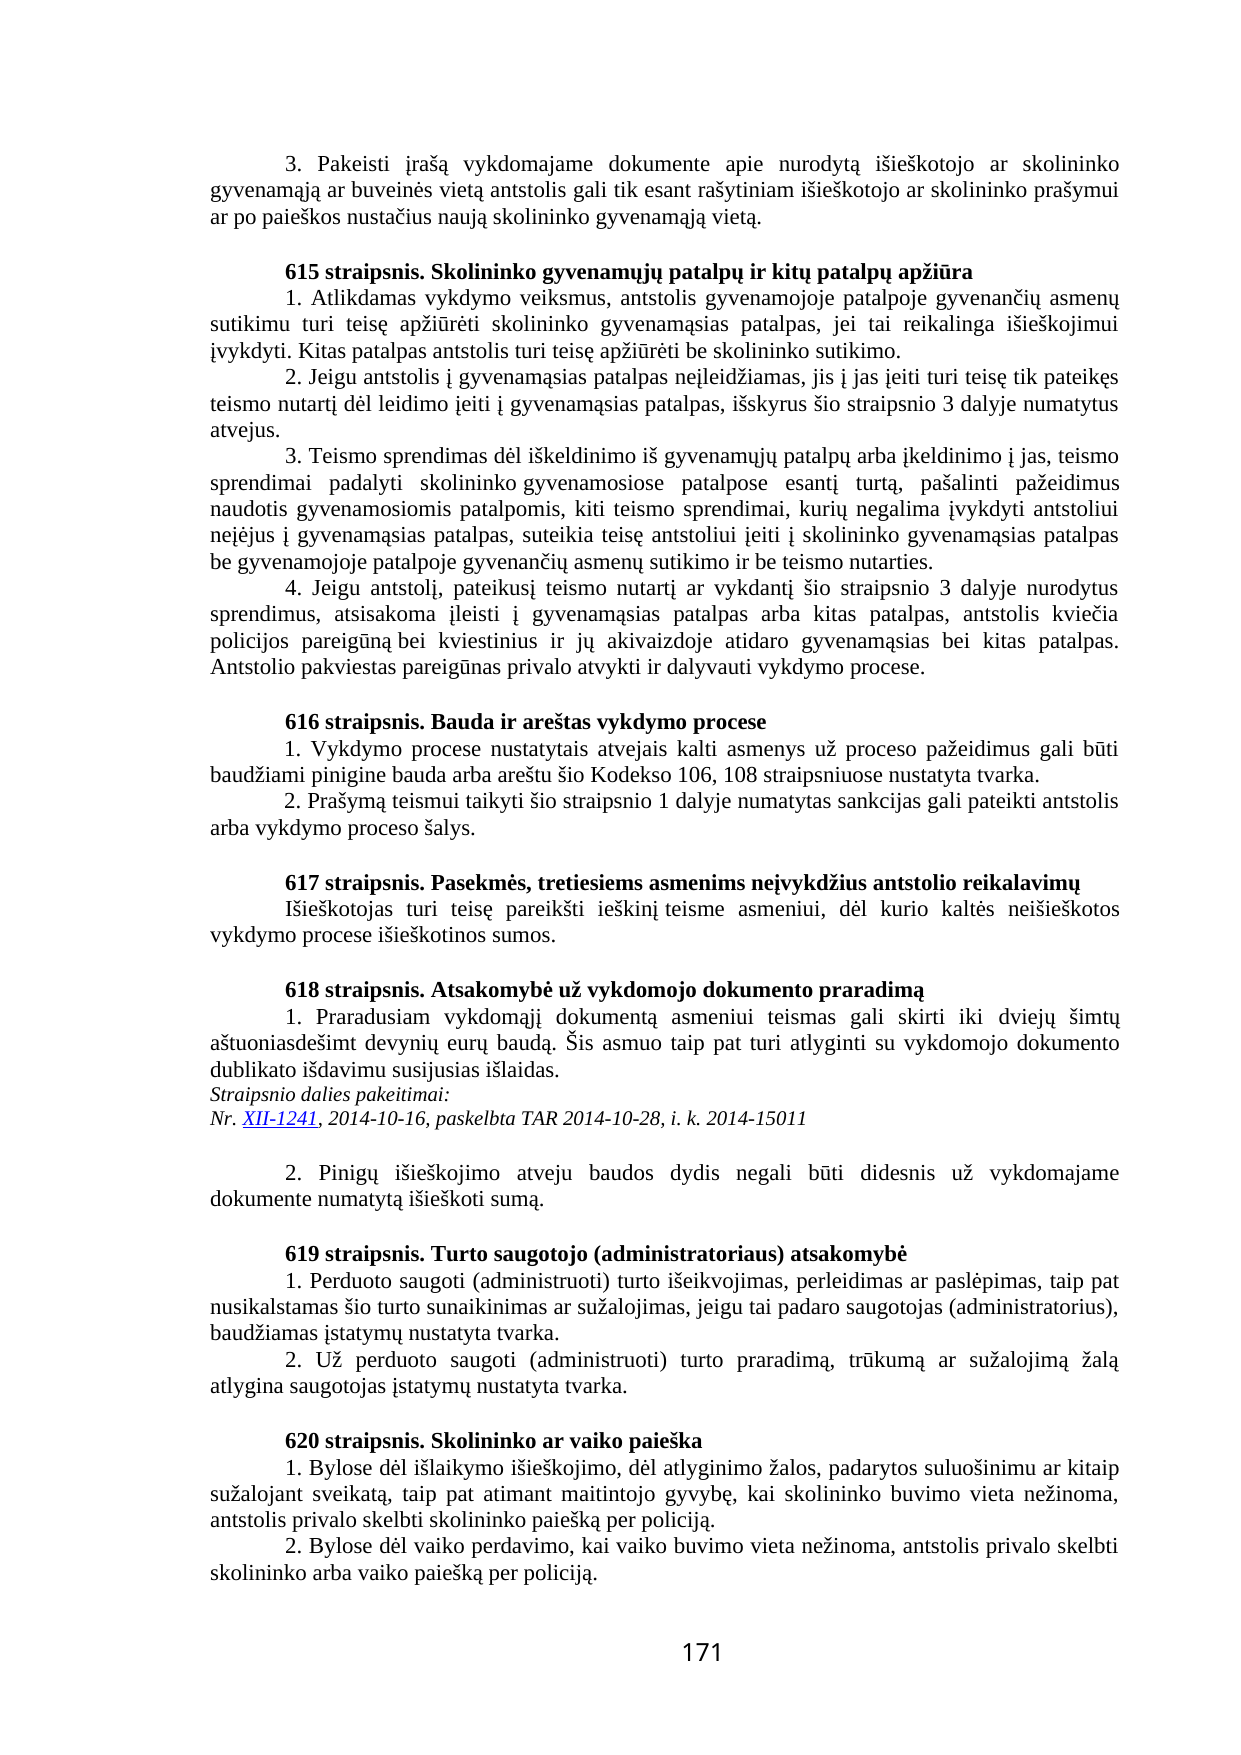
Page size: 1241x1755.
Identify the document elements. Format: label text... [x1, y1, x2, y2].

text Išieškotojas turi teisę pareikšti ieškinį teisme asmeniui, dėl kurio kaltės neišieškotos vykdymo procese išieškotinos sumos. [210, 895, 1120, 948]
text 616 straipsnis. Bauda ir areštas vykdymo procese [210, 708, 1120, 734]
text 2. Jeigu antstolis į gyvenamąsias patalpas neįleidžiamas, jis į jas įeiti turi teisę tik pateikęs teismo nutartį dėl leidimo įeiti į gyvenamąsias patalpas, išskyrus šio straipsnio 3 dalyje numatytus atvejus. [210, 363, 1120, 442]
text 618 straipsnis. Atsakomybė už vykdomojo dokumento praradimą [210, 977, 1120, 1003]
text 4. Jeigu antstolį, pateikusį teismo nutartį ar vykdantį šio straipsnio 3 dalyje nurodytus sprendimus, atsisakoma įleisti į gyvenamąsias patalpas arba kitas patalpas, antstolis kviečia policijos pareigūną bei kviestinius ir jų akivaizdoje atidaro gyvenamąsias bei kitas patalpas. Antstolio pakviestas pareigūnas privalo atvykti ir dalyvauti vykdymo procese. [210, 574, 1120, 679]
text 3. Teismo sprendimas dėl iškeldinimo iš gyvenamųjų patalpų arba įkeldinimo į jas, teismo sprendimai padalyti skolininko gyvenamosiose patalpose esantį turtą, pašalinti pažeidimus naudotis gyvenamosiomis patalpomis, kiti teismo sprendimai, kurių negalima įvykdyti antstoliui neįėjus į gyvenamąsias patalpas, suteikia teisę antstoliui įeiti į skolininko gyvenamąsias patalpas be gyvenamojoje patalpoje gyvenančių asmenų sutikimo ir be teismo nutarties. [210, 442, 1120, 574]
text Nr. XII-1241, 2014-10-16, paskelbta TAR 2014-10-28, i. k. 2014-15011 [210, 1106, 1120, 1130]
text 1. Perduoto saugoti (administruoti) turto išeikvojimas, perleidimas ar paslėpimas, taip pat nusikalstamas šio turto sunaikinimas ar sužalojimas, jeigu tai padaro saugotojas (administratorius), baudžiamas įstatymų nustatyta tvarka. [210, 1267, 1120, 1346]
text Straipsnio dalies pakeitimai: [210, 1082, 1120, 1106]
text 615 straipsnis. Skolininko gyvenamųjų patalpų ir kitų patalpų apžiūra [210, 258, 1120, 284]
text 2. Už perduoto saugoti (administruoti) turto praradimą, trūkumą ar sužalojimą žalą atlygina saugotojas įstatymų nustatyta tvarka. [210, 1346, 1120, 1398]
text 2. Prašymą teismui taikyti šio straipsnio 1 dalyje numatytas sankcijas gali pateikti antstolis arba vykdymo proceso šalys. [210, 787, 1120, 840]
text 2. Bylose dėl vaiko perdavimo, kai vaiko buvimo vieta nežinoma, antstolis privalo skelbti skolininko arba vaiko paiešką per policiją. [210, 1533, 1120, 1585]
text 620 straipsnis. Skolininko ar vaiko paieška [210, 1427, 1120, 1453]
text 2. Pinigų išieškojimo atveju baudos dydis negali būti didesnis už vykdomajame dokumente numatytą išieškoti sumą. [210, 1159, 1120, 1212]
text 3. Pakeisti įrašą vykdomajame dokumente apie nurodytą išieškotojo ar skolininko gyvenamąją ar buveinės vietą antstolis gali tik esant rašytiniam išieškotojo ar skolininko prašymui ar po paieškos nustačius naują skolininko gyvenamąją vietą. [210, 150, 1120, 229]
text 1. Vykdymo procese nustatytais atvejais kalti asmenys už proceso pažeidimus gali būti baudžiami pinigine bauda arba areštu šio Kodekso 106, 108 straipsniuose nustatyta tvarka. [210, 734, 1120, 787]
text 1. Praradusiam vykdomąjį dokumentą asmeniui teismas gali skirti iki dviejų šimtų aštuoniasdešimt devynių eurų baudą. Šis asmuo taip pat turi atlyginti su vykdomojo dokumento dublikato išdavimu susijusias išlaidas. [210, 1003, 1120, 1082]
text 619 straipsnis. Turto saugotojo (administratoriaus) atsakomybė [210, 1240, 1120, 1267]
text 1. Bylose dėl išlaikymo išieškojimo, dėl atlyginimo žalos, padarytos suluošinimu ar kitaip sužalojant sveikatą, taip pat atimant maitintojo gyvybę, kai skolininko buvimo vieta nežinoma, antstolis privalo skelbti skolininko paiešką per policiją. [210, 1453, 1120, 1533]
text 1. Atlikdamas vykdymo veiksmus, antstolis gyvenamojoje patalpoje gyvenančių asmenų sutikimu turi teisę apžiūrėti skolininko gyvenamąsias patalpas, jei tai reikalinga išieškojimui įvykdyti. Kitas patalpas antstolis turi teisę apžiūrėti be skolininko sutikimo. [210, 284, 1120, 363]
text 617 straipsnis. Pasekmės, tretiesiems asmenims neįvykdžius antstolio reikalavimų [285, 869, 1120, 895]
